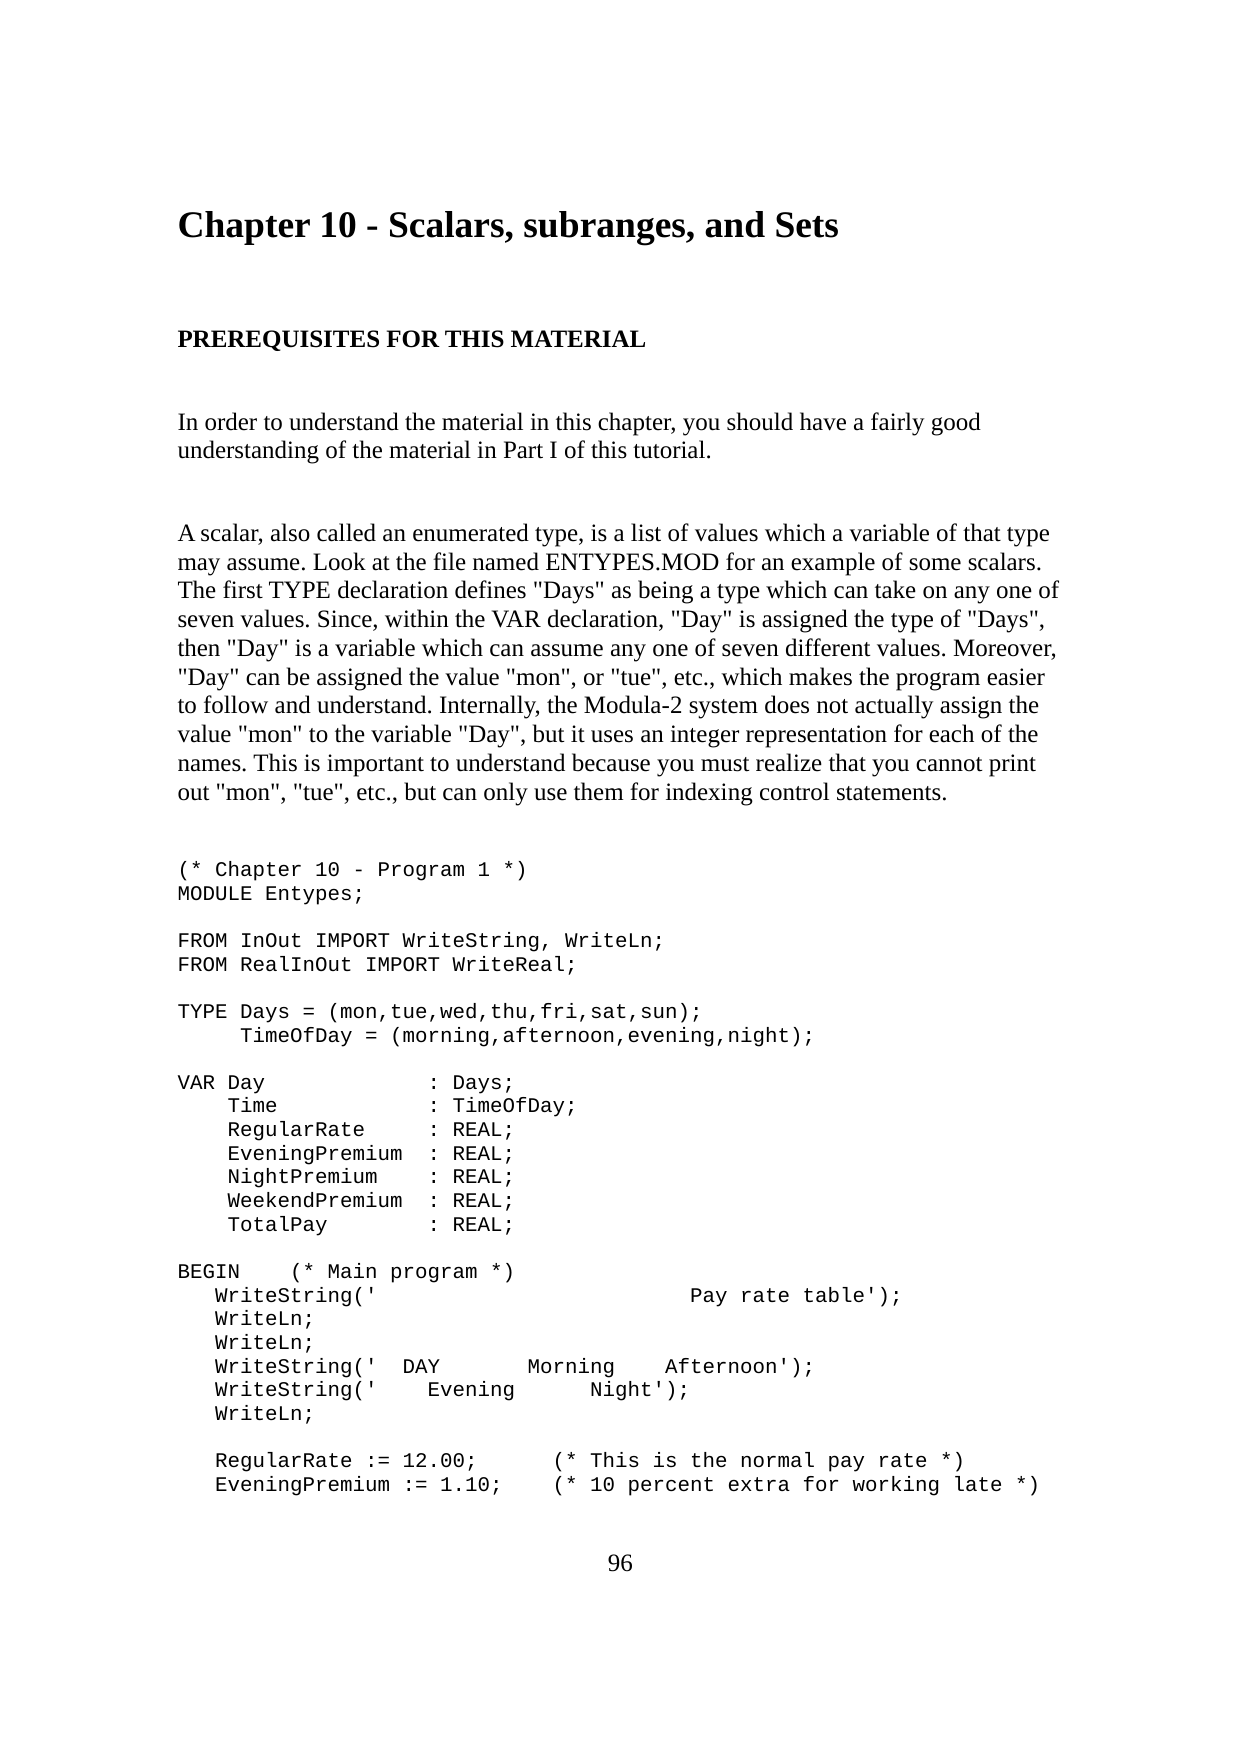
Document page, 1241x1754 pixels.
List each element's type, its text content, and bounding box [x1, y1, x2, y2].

text MODULE Entypes; [177, 883, 1063, 906]
text FROM InOut IMPORT WriteString, WriteLn; [177, 930, 1063, 954]
text NightPremium : REAL; [177, 1166, 1063, 1190]
text TotalPay : REAL; [177, 1214, 1063, 1237]
text (* Chapter 10 - Program 1 *) [177, 859, 1063, 883]
text WeekendPremium : REAL; [177, 1190, 1063, 1214]
text EveningPremium := 1.10; (* 10 percent extra for working late *) [177, 1474, 1063, 1497]
text EveningPremium : REAL; [177, 1143, 1063, 1166]
text TimeOfDay = (morning,afternoon,evening,night); [177, 1024, 1063, 1048]
text TYPE Days = (mon,tue,wed,thu,fri,sat,sun); [177, 1001, 1063, 1024]
text RegularRate := 12.00; (* This is the normal pay rate *) [177, 1450, 1063, 1474]
text VAR Day : Days; [177, 1072, 1063, 1096]
subtitle PREREQUISITES FOR THIS MATERIAL [177, 324, 1063, 353]
text WriteLn; [177, 1403, 1063, 1427]
subtitle Chapter 10 - Scalars, subranges, and Sets [177, 202, 1063, 245]
text RegularRate : REAL; [177, 1119, 1063, 1143]
text WriteLn; [177, 1308, 1063, 1332]
text A scalar, also called an enumerated type, is a list of values which a variable of that type may assume. Look at the file named ENTYPES.MOD for an example of some scalars. The first TYPE declaration defines "Days" as being a type which can take on any one of seven values. Since, within the VAR declaration, "Day" is assigned the type of "Days", then "Day" is a variable which can assume any one of seven different values. Moreover, "Day" can be assigned the value "mon", or "tue", etc., which makes the program easier to follow and understand. Internally, the Modula-2 system does not actually assign the value "mon" to the variable "Day", but it uses an integer representation for each of the names. This is important to understand because you must realize that you cannot print out "mon", "tue", etc., but can only use them for indexing control statements. [177, 518, 1063, 805]
text Time : TimeOfDay; [177, 1096, 1063, 1119]
text FROM RealInOut IMPORT WriteReal; [177, 954, 1063, 977]
text In order to understand the material in this chapter, you should have a fairly good understanding of the material in Part I of this tutorial. [177, 407, 1063, 464]
text WriteString(' DAY Morning Afternoon'); [177, 1356, 1063, 1379]
text WriteString(' Pay rate table'); [177, 1285, 1063, 1308]
text BEGIN (* Main program *) [177, 1261, 1063, 1285]
text WriteString(' Evening Night'); [177, 1379, 1063, 1403]
text WriteLn; [177, 1332, 1063, 1356]
